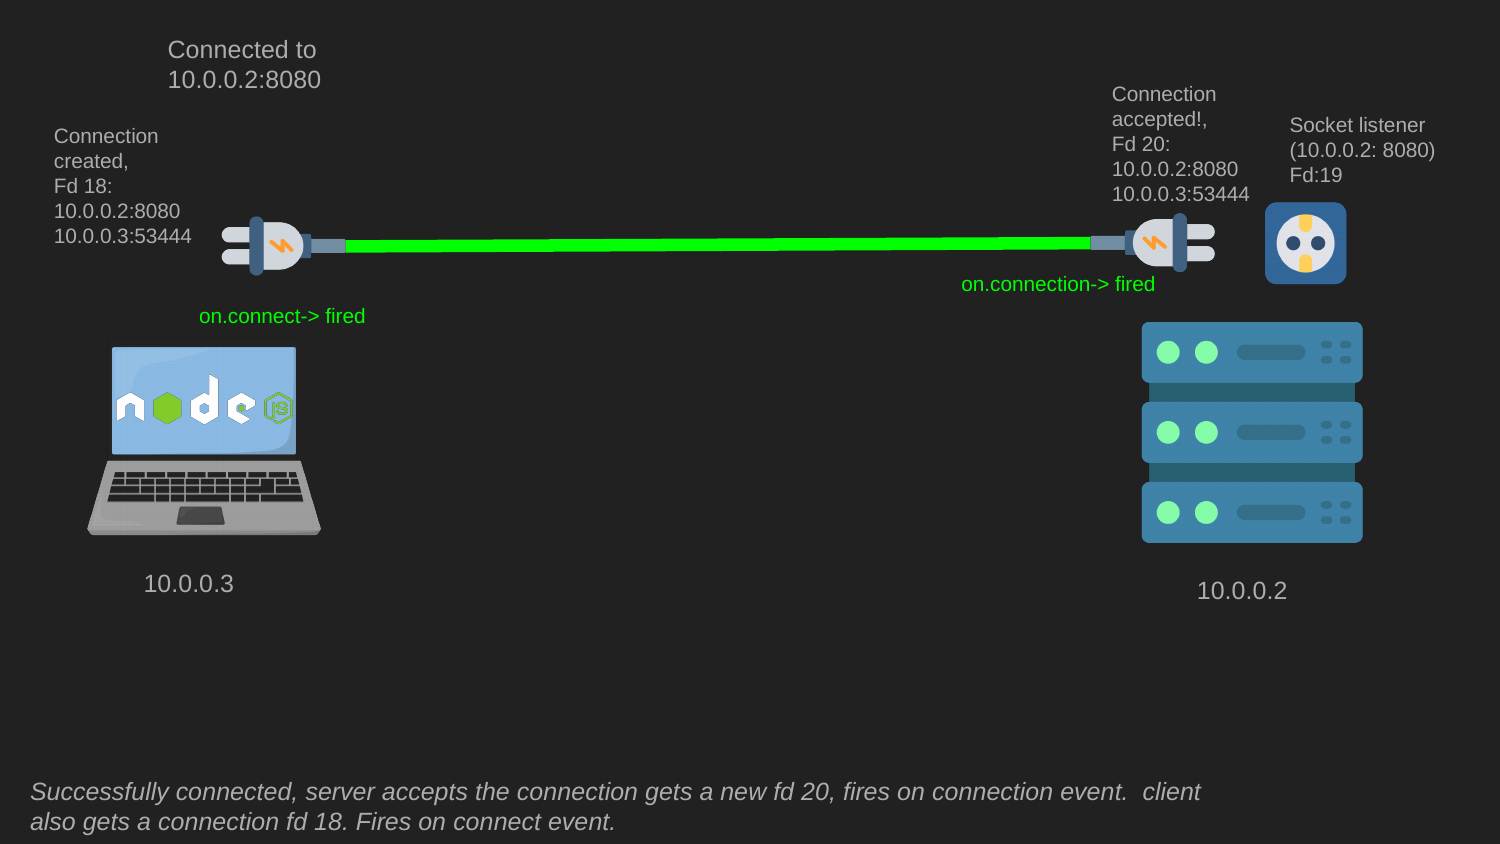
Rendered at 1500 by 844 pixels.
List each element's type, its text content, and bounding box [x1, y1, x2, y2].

text_box Connection created, Fd 18: 10.0.0.2:8080 10.0.0.3:53444 [38, 107, 251, 256]
text_box Connection accepted!, Fd 20: 10.0.0.2:8080 10.0.0.3:53444 [1096, 65, 1309, 214]
picture [1262, 193, 1353, 295]
picture [1070, 206, 1220, 275]
text_box Socket listener (10.0.0.2: 8080) Fd:19 [1274, 96, 1487, 161]
picture [60, 324, 325, 567]
text_box on.connection-> fired [946, 256, 1190, 330]
text_box Connected to 10.0.0.2:8080 [152, 18, 365, 120]
text_box 10.0.0.2 [1181, 559, 1310, 623]
picture [1124, 305, 1368, 567]
text_box Successfully connected, server accepts the connection gets a new fd 20, fires on connection event. client also gets a connection fd 18. Fires on connect event. [15, 760, 1263, 824]
text_box 10.0.0.3 [128, 552, 257, 616]
text_box on.connect-> fired [184, 287, 397, 361]
picture [215, 214, 365, 283]
